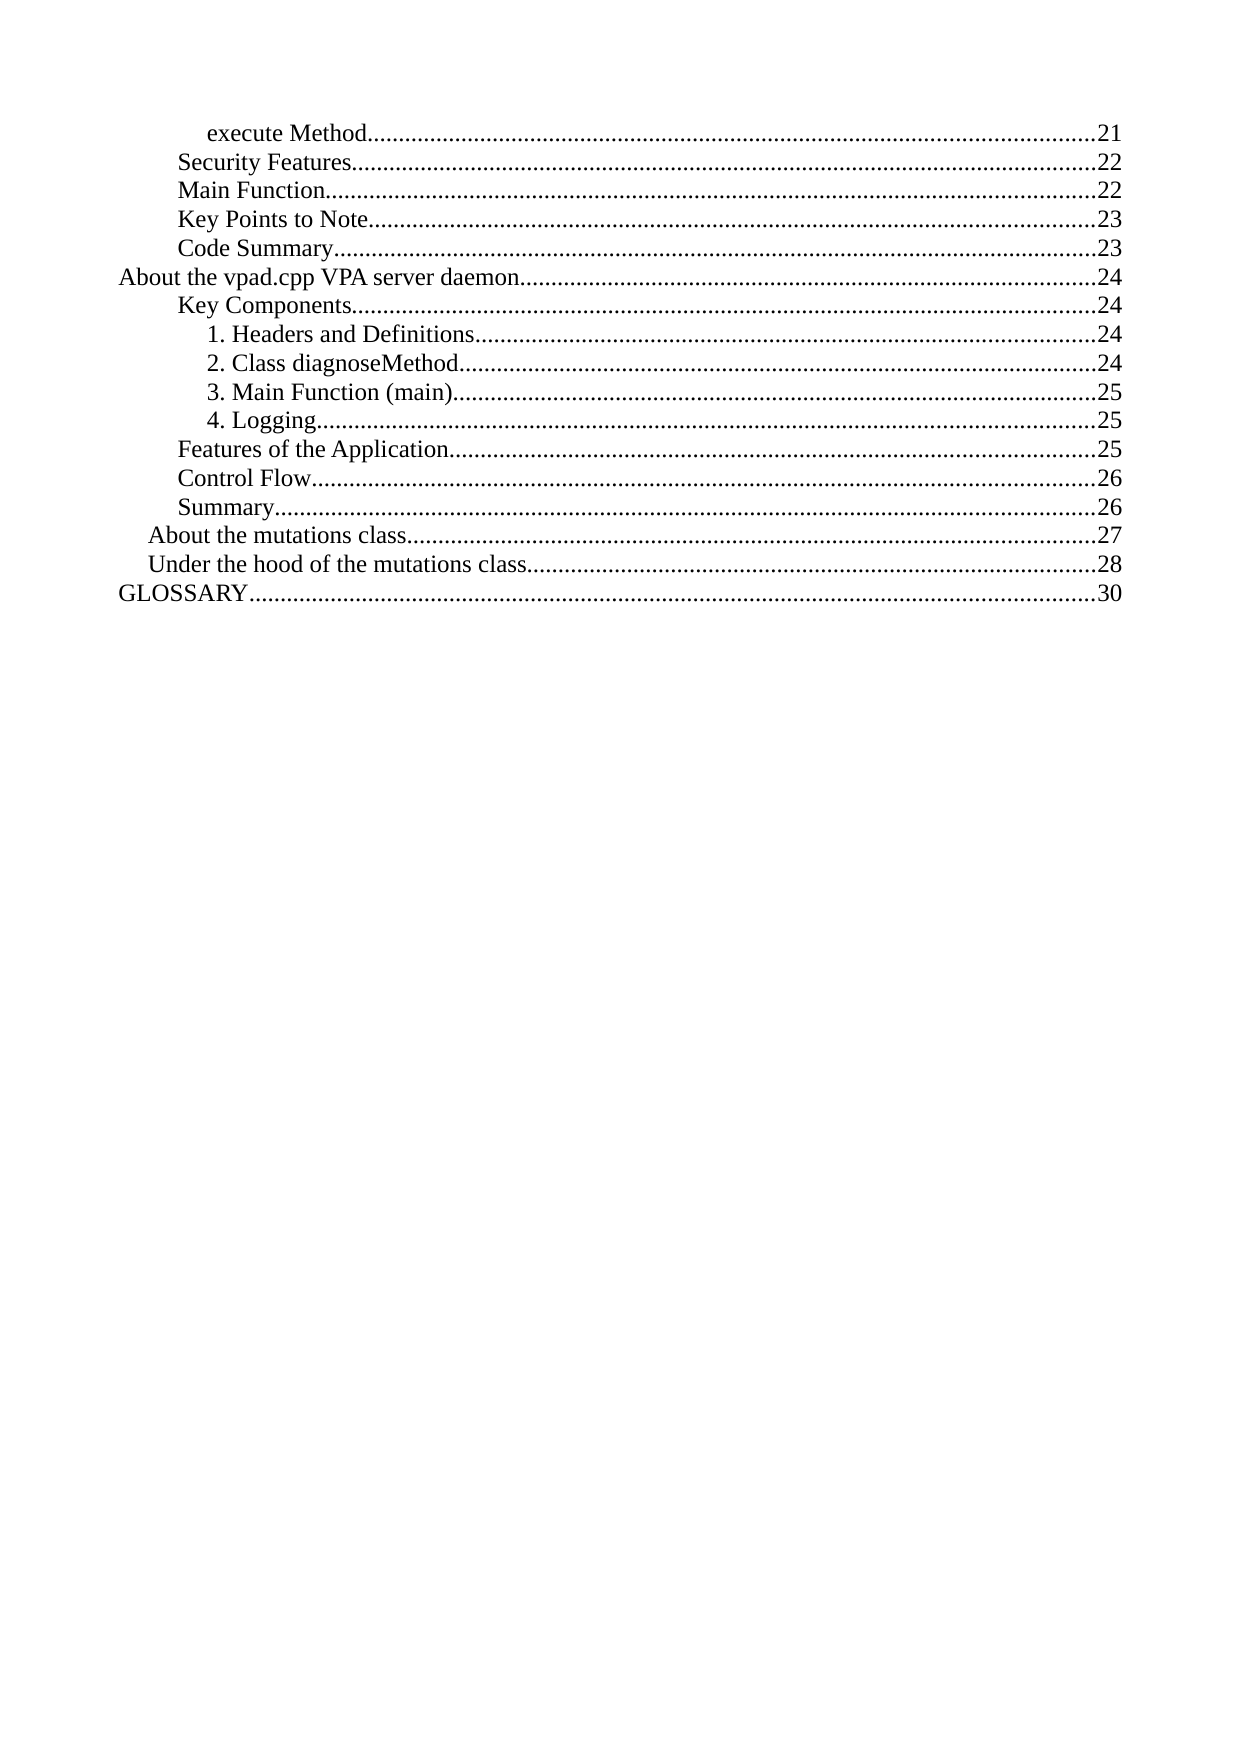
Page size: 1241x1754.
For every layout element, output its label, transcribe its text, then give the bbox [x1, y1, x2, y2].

text Main Function 22 [177, 176, 1122, 204]
text About the mutations class 27 [148, 521, 1122, 549]
text 4. Logging 25 [207, 406, 1122, 434]
text Summary 26 [177, 492, 1122, 521]
text Code Summary 23 [177, 233, 1122, 262]
text Control Flow 26 [177, 463, 1122, 492]
text Under the hood of the mutations class 28 [148, 549, 1122, 578]
text 2. Class diagnoseMethod 24 [207, 348, 1122, 377]
text GLOSSARY 30 [118, 578, 1122, 607]
text Key Points to Note 23 [177, 204, 1122, 233]
text About the vpad.cpp VPA server daemon 24 [118, 262, 1122, 291]
text Security Features 22 [177, 147, 1122, 176]
text Features of the Application 25 [177, 434, 1122, 463]
text execute Method 21 [207, 118, 1122, 147]
text 3. Main Function (main) 25 [207, 377, 1122, 406]
text 1. Headers and Definitions 24 [207, 319, 1122, 348]
text Key Components 24 [177, 291, 1122, 319]
